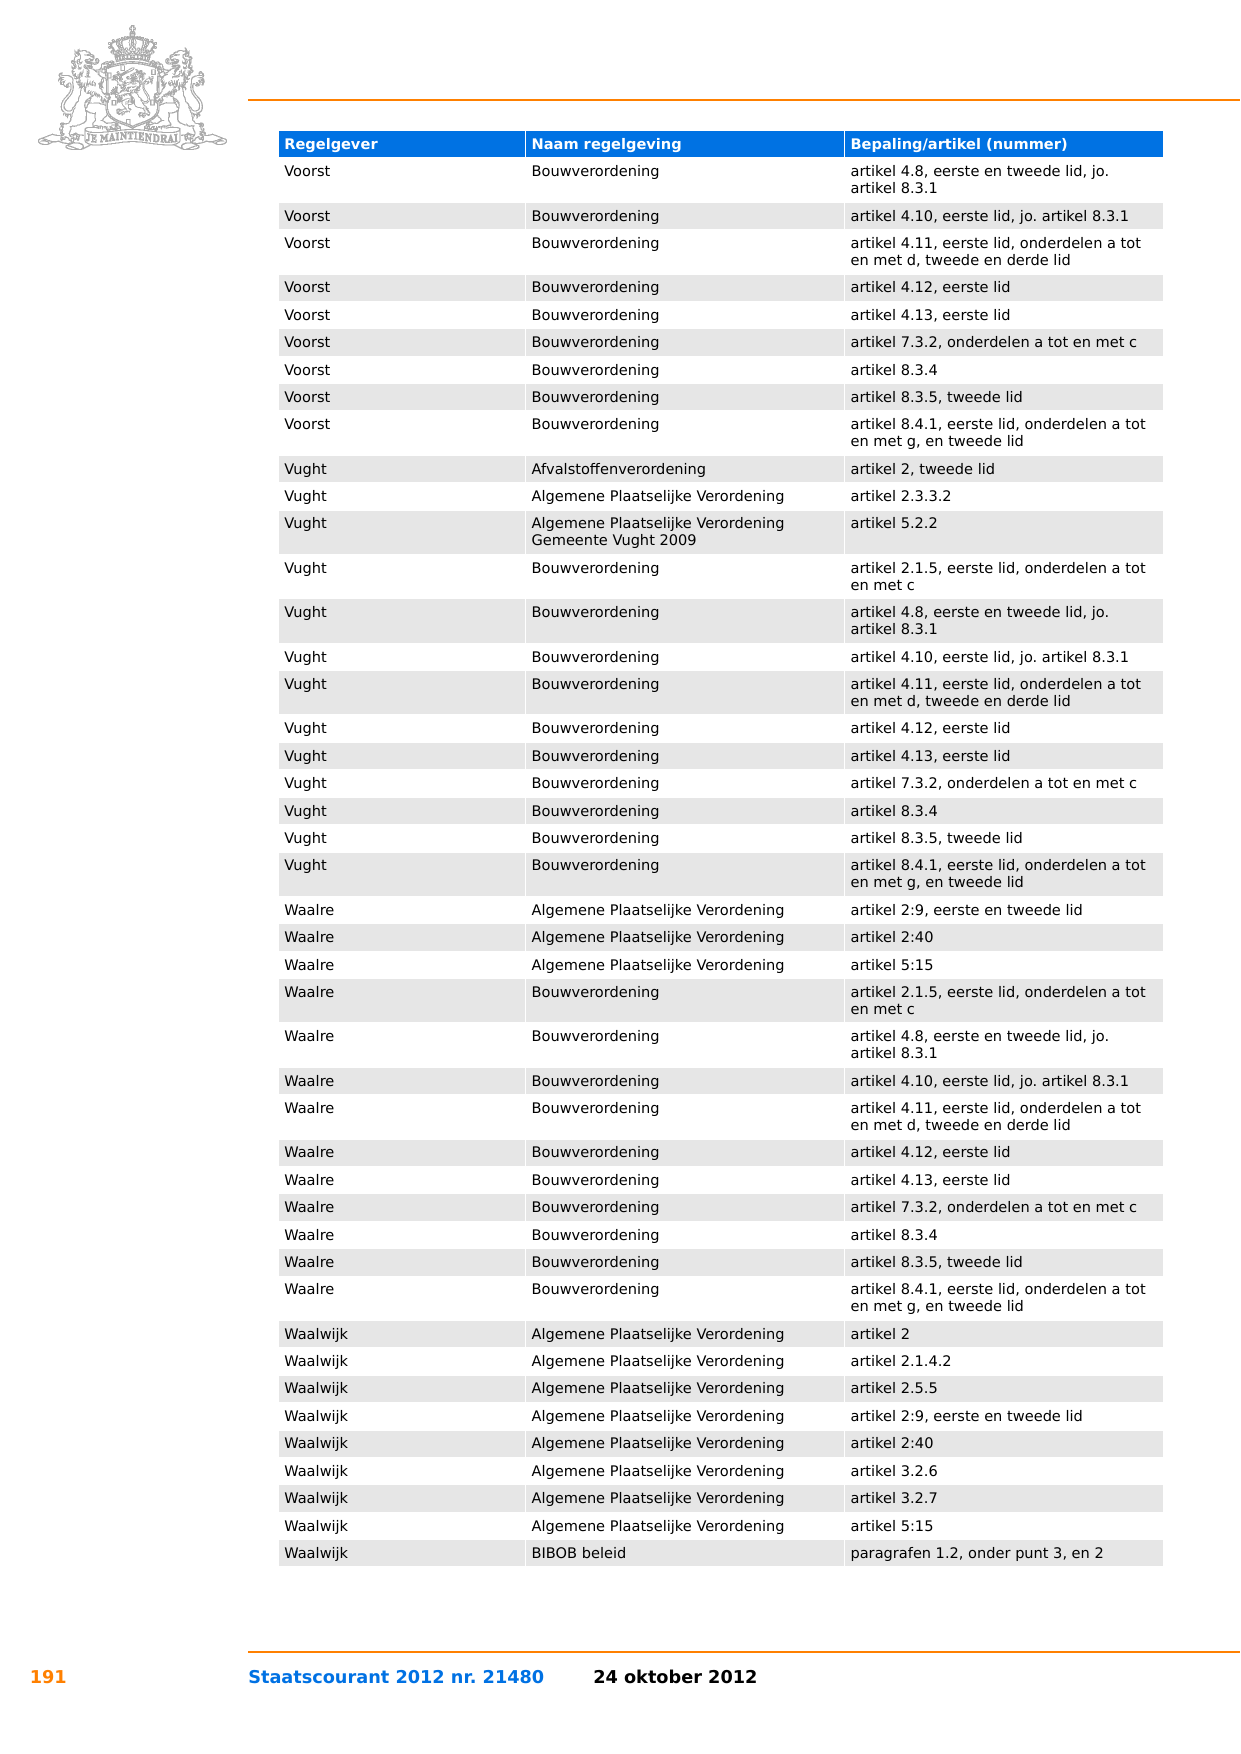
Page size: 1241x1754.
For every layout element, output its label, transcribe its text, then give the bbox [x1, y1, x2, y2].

table_cell Algemene Plaatselijke Verordening [526, 1403, 844, 1429]
table_cell artikel 3.2.7 [845, 1485, 1163, 1512]
table_cell Voorst [279, 384, 525, 410]
table_cell artikel 4.8, eerste en tweede lid, jo. artikel 8.3.1 [845, 599, 1163, 643]
table_cell artikel 7.3.2, onderdelen a tot en met c [845, 329, 1163, 356]
table_cell Algemene Plaatselijke Verordening [526, 1458, 844, 1484]
table_cell artikel 2.5.5 [845, 1376, 1163, 1402]
table_cell artikel 8.3.5, tweede lid [845, 825, 1163, 851]
table_cell artikel 8.4.1, eerste lid, onderdelen a tot en met g, en tweede lid [845, 853, 1163, 896]
table_cell Algemene Plaatselijke Verordening [526, 897, 844, 923]
table_cell Algemene Plaatselijke Verordening [526, 1513, 844, 1539]
table_cell Algemene Plaatselijke Verordening [526, 924, 844, 951]
table_cell Voorst [279, 230, 525, 273]
table_cell Bouwverordening [526, 1249, 844, 1276]
table_cell Waalre [279, 1249, 525, 1276]
table_cell Waalwijk [279, 1321, 525, 1347]
table_header Regelgever [279, 131, 525, 157]
table_cell Waalre [279, 1024, 525, 1067]
table_cell Bouwverordening [526, 203, 844, 229]
table_cell artikel 4.8, eerste en tweede lid, jo. artikel 8.3.1 [845, 1024, 1163, 1067]
table_cell Voorst [279, 275, 525, 301]
table_cell Bouwverordening [526, 158, 844, 202]
table_cell Algemene Plaatselijke Verordening Gemeente Vught 2009 [526, 511, 844, 554]
table_cell Waalre [279, 1167, 525, 1193]
table_cell Waalre [279, 979, 525, 1022]
table_cell artikel 4.11, eerste lid, onderdelen a tot en met d, tweede en derde lid [845, 671, 1163, 714]
table_cell Vught [279, 825, 525, 851]
table_cell Vught [279, 599, 525, 643]
table_cell Bouwverordening [526, 555, 844, 598]
table_cell Vught [279, 483, 525, 509]
table_cell Bouwverordening [526, 1194, 844, 1221]
table_cell Bouwverordening [526, 1167, 844, 1193]
table_cell Waalwijk [279, 1540, 525, 1566]
table_cell Bouwverordening [526, 671, 844, 714]
table_cell Bouwverordening [526, 275, 844, 301]
table_cell Vught [279, 798, 525, 824]
table_cell Bouwverordening [526, 743, 844, 769]
table_cell artikel 2.3.3.2 [845, 483, 1163, 509]
table_cell Vught [279, 671, 525, 714]
table_cell artikel 4.11, eerste lid, onderdelen a tot en met d, tweede en derde lid [845, 230, 1163, 273]
table_cell Waalre [279, 952, 525, 978]
table_cell artikel 5:15 [845, 952, 1163, 978]
table_cell Voorst [279, 411, 525, 455]
table_cell Algemene Plaatselijke Verordening [526, 1485, 844, 1512]
table_cell Bouwverordening [526, 1277, 844, 1320]
table_cell artikel 2:9, eerste en tweede lid [845, 897, 1163, 923]
table_cell artikel 4.8, eerste en tweede lid, jo. artikel 8.3.1 [845, 158, 1163, 202]
table_cell Waalwijk [279, 1348, 525, 1375]
table_header Naam regelgeving [526, 131, 844, 157]
table_cell Bouwverordening [526, 329, 844, 356]
table_cell artikel 8.3.5, tweede lid [845, 384, 1163, 410]
table_cell Bouwverordening [526, 302, 844, 328]
table_cell BIBOB beleid [526, 1540, 844, 1566]
table_cell Waalre [279, 897, 525, 923]
table_cell artikel 3.2.6 [845, 1458, 1163, 1484]
table_cell Vught [279, 511, 525, 554]
table_cell paragrafen 1.2, onder punt 3, en 2 [845, 1540, 1163, 1566]
table_cell Bouwverordening [526, 798, 844, 824]
table_cell Voorst [279, 158, 525, 202]
table_cell Bouwverordening [526, 230, 844, 273]
table_cell artikel 8.4.1, eerste lid, onderdelen a tot en met g, en tweede lid [845, 411, 1163, 455]
table_cell Bouwverordening [526, 825, 844, 851]
table_cell artikel 4.12, eerste lid [845, 716, 1163, 742]
table_cell Waalre [279, 1277, 525, 1320]
table_cell Bouwverordening [526, 979, 844, 1022]
table_cell artikel 2.1.5, eerste lid, onderdelen a tot en met c [845, 555, 1163, 598]
table_cell artikel 5:15 [845, 1513, 1163, 1539]
table_cell Algemene Plaatselijke Verordening [526, 1348, 844, 1375]
table_cell Voorst [279, 357, 525, 383]
table_cell artikel 8.3.4 [845, 357, 1163, 383]
table_cell Afvalstoffenverordening [526, 456, 844, 482]
table_cell Vught [279, 555, 525, 598]
table_cell artikel 4.13, eerste lid [845, 302, 1163, 328]
table_cell Bouwverordening [526, 770, 844, 797]
table_cell Vught [279, 644, 525, 670]
table_cell Bouwverordening [526, 644, 844, 670]
table_cell Waalwijk [279, 1485, 525, 1512]
table_cell Waalwijk [279, 1376, 525, 1402]
table_cell artikel 8.3.4 [845, 798, 1163, 824]
table_cell Algemene Plaatselijke Verordening [526, 1321, 844, 1347]
table_cell Vught [279, 456, 525, 482]
table_cell artikel 2:40 [845, 1431, 1163, 1457]
table_cell Algemene Plaatselijke Verordening [526, 952, 844, 978]
table_cell Waalre [279, 1068, 525, 1094]
table_cell artikel 2 [845, 1321, 1163, 1347]
table_cell Waalwijk [279, 1431, 525, 1457]
table_cell artikel 2.1.5, eerste lid, onderdelen a tot en met c [845, 979, 1163, 1022]
table_cell Algemene Plaatselijke Verordening [526, 1376, 844, 1402]
table_cell Waalre [279, 1095, 525, 1138]
table_cell artikel 4.12, eerste lid [845, 1140, 1163, 1166]
table_cell Vught [279, 743, 525, 769]
table_cell artikel 2, tweede lid [845, 456, 1163, 482]
table_cell Voorst [279, 302, 525, 328]
table_cell artikel 8.3.4 [845, 1222, 1163, 1248]
table_cell artikel 7.3.2, onderdelen a tot en met c [845, 1194, 1163, 1221]
table_cell Bouwverordening [526, 411, 844, 455]
table_cell Voorst [279, 329, 525, 356]
table_cell Bouwverordening [526, 1024, 844, 1067]
table_cell artikel 7.3.2, onderdelen a tot en met c [845, 770, 1163, 797]
table_cell Vught [279, 716, 525, 742]
table_cell Vught [279, 770, 525, 797]
table_cell Bouwverordening [526, 1068, 844, 1094]
table_cell artikel 2.1.4.2 [845, 1348, 1163, 1375]
table_cell Bouwverordening [526, 1222, 844, 1248]
table_cell Vught [279, 853, 525, 896]
table_cell Bouwverordening [526, 853, 844, 896]
table_cell artikel 4.10, eerste lid, jo. artikel 8.3.1 [845, 644, 1163, 670]
table_cell artikel 4.13, eerste lid [845, 1167, 1163, 1193]
table_cell Waalwijk [279, 1403, 525, 1429]
picture [38, 25, 227, 150]
table_header Bepaling/artikel (nummer) [845, 131, 1163, 157]
table_cell Waalre [279, 1140, 525, 1166]
table_cell Bouwverordening [526, 716, 844, 742]
table_cell artikel 8.4.1, eerste lid, onderdelen a tot en met g, en tweede lid [845, 1277, 1163, 1320]
table_cell Algemene Plaatselijke Verordening [526, 1431, 844, 1457]
table_cell artikel 4.11, eerste lid, onderdelen a tot en met d, tweede en derde lid [845, 1095, 1163, 1138]
table_cell Bouwverordening [526, 357, 844, 383]
table_cell artikel 5.2.2 [845, 511, 1163, 554]
table_cell Algemene Plaatselijke Verordening [526, 483, 844, 509]
table_cell artikel 4.10, eerste lid, jo. artikel 8.3.1 [845, 203, 1163, 229]
table_cell Bouwverordening [526, 1095, 844, 1138]
table_cell Bouwverordening [526, 384, 844, 410]
table_cell artikel 4.12, eerste lid [845, 275, 1163, 301]
table_cell Bouwverordening [526, 599, 844, 643]
table_cell Waalwijk [279, 1458, 525, 1484]
table_cell Waalwijk [279, 1513, 525, 1539]
table_cell artikel 4.10, eerste lid, jo. artikel 8.3.1 [845, 1068, 1163, 1094]
table_cell Bouwverordening [526, 1140, 844, 1166]
table_cell artikel 4.13, eerste lid [845, 743, 1163, 769]
table_cell artikel 8.3.5, tweede lid [845, 1249, 1163, 1276]
table_cell Waalre [279, 1222, 525, 1248]
table_cell Waalre [279, 924, 525, 951]
table_cell Voorst [279, 203, 525, 229]
table_cell Waalre [279, 1194, 525, 1221]
table_cell artikel 2:9, eerste en tweede lid [845, 1403, 1163, 1429]
table_cell artikel 2:40 [845, 924, 1163, 951]
